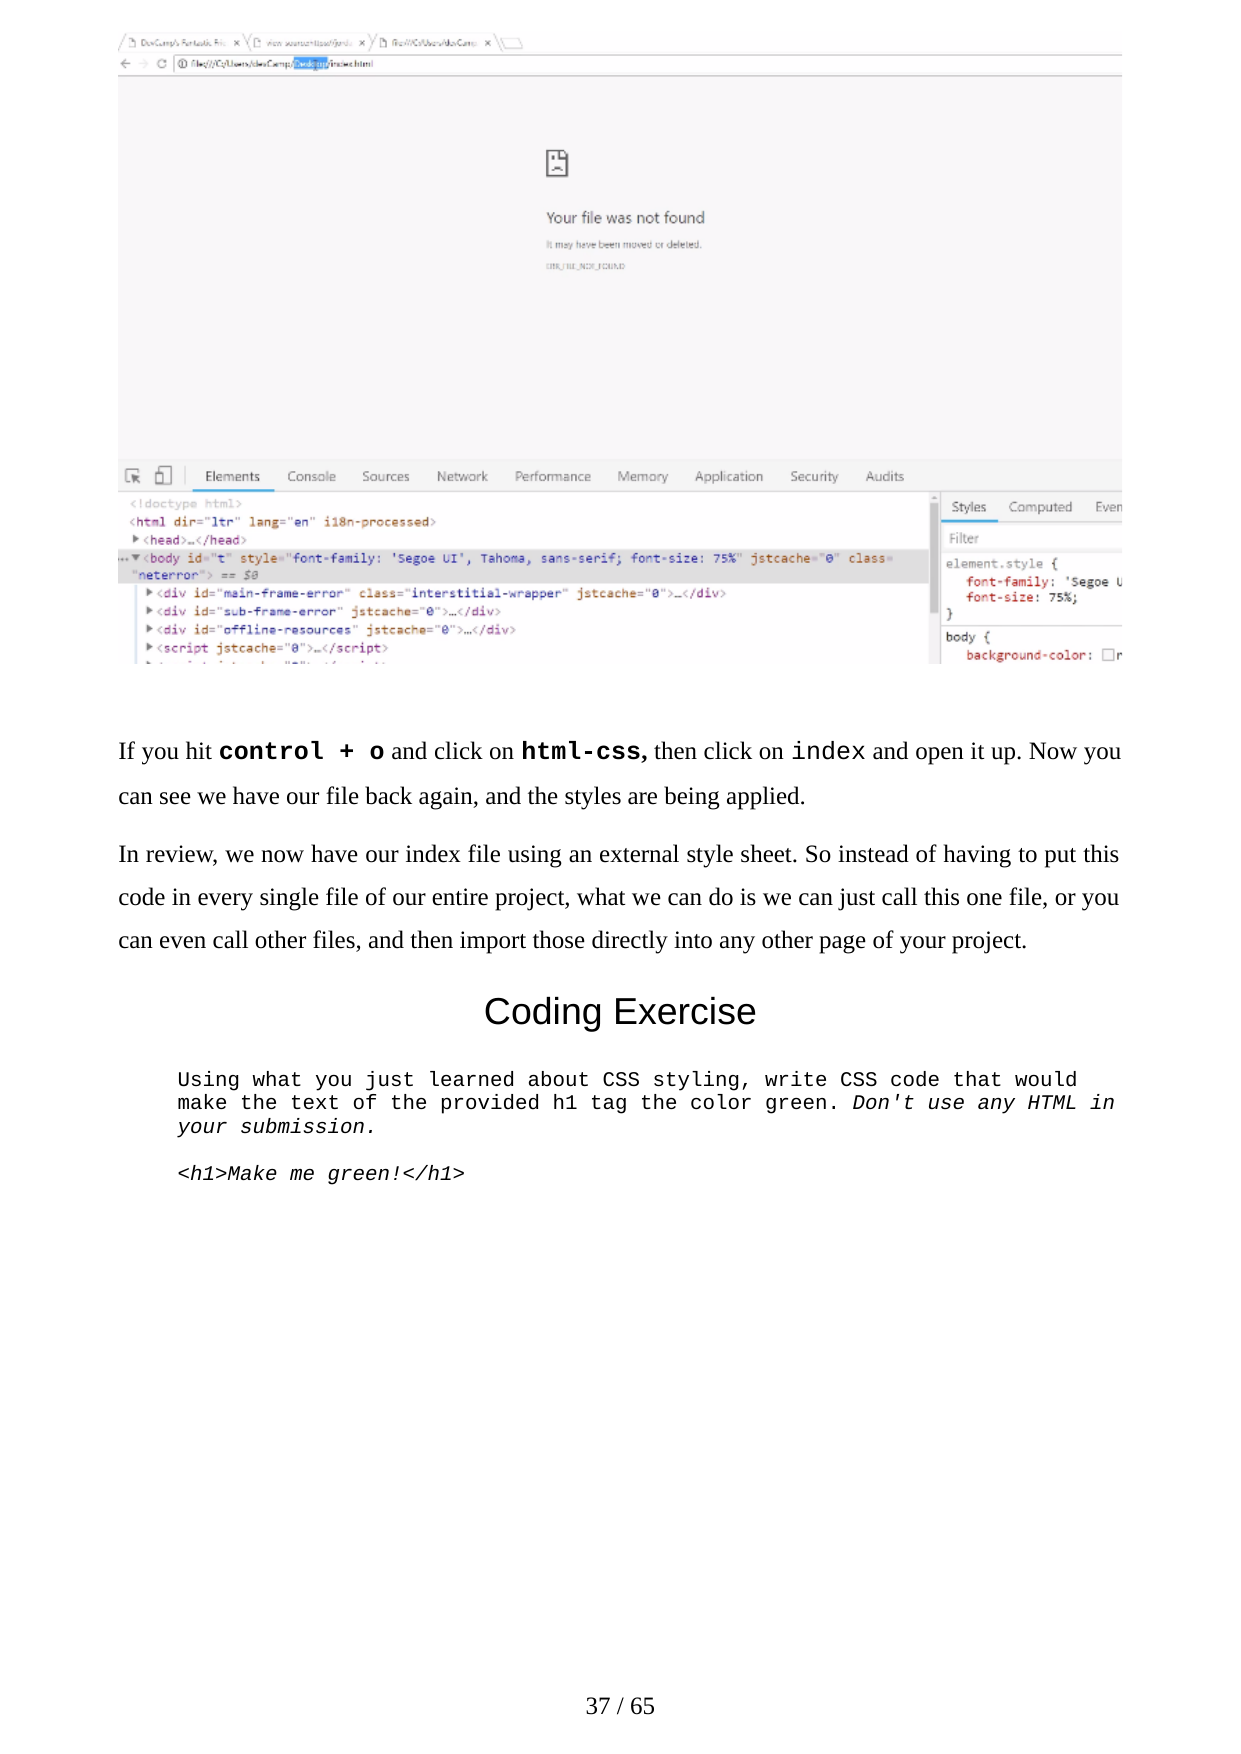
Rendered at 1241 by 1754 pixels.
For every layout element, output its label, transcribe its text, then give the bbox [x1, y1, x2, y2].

text Using what you just learned about CSS styling, write CSS code that would make the text of the provided h1 tag the color green. Don't use any HTML in your submission. [177, 1068, 1122, 1139]
subtitle Coding Exercise [118, 989, 1122, 1032]
text <h1>Make me green!</h1> [177, 1163, 1122, 1187]
picture [118, 31, 1123, 664]
text If you hit control + o and click on html-css, then click on index and open it up. Now you can see we have our file back again, and the styles are being applied. [118, 736, 1122, 810]
text In review, we now have our index file using an external style sheet. So instead of having to put this code in every single file of our entire project, what we can do is we can just call this one file, or you can even call other files, and then import those directly into any other page of your project. [118, 839, 1122, 954]
